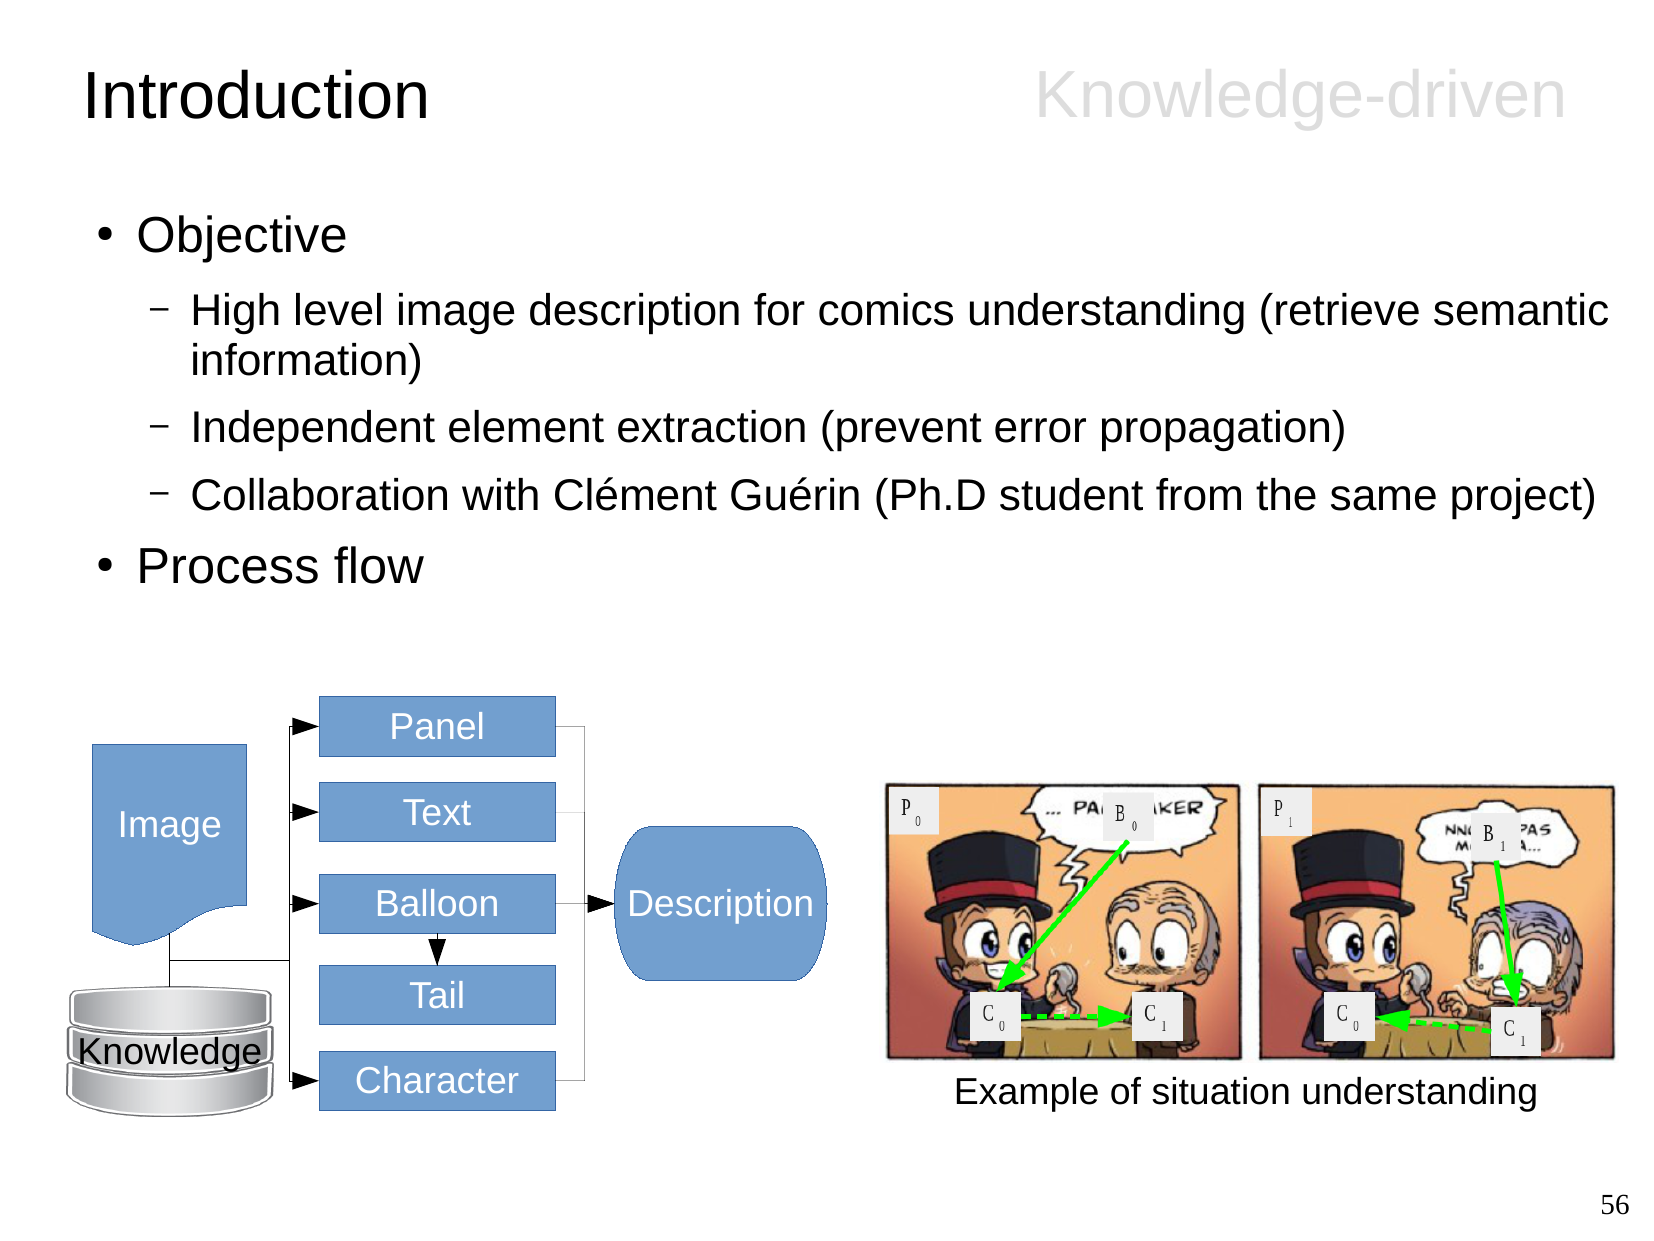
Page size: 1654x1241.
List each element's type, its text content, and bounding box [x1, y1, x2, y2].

text_box Example of situation understanding [874, 1062, 1619, 1120]
picture [66, 986, 274, 1117]
list Objective High level image description for comics understanding (retrieve semantic information) Independent element extraction (prevent error propagation) Collaboration with Clément Guérin (Ph.D student from the same project) Process flow [82, 206, 1619, 615]
picture [879, 777, 1619, 1062]
text_box Tail [319, 965, 556, 1025]
text_box Balloon [319, 874, 556, 934]
text_box Panel [319, 696, 556, 757]
text_box Character [319, 1051, 556, 1111]
title Introduction [82, 55, 1571, 136]
text_box Description [614, 826, 828, 981]
text_box Image [92, 744, 247, 946]
text_box Text [319, 782, 556, 842]
